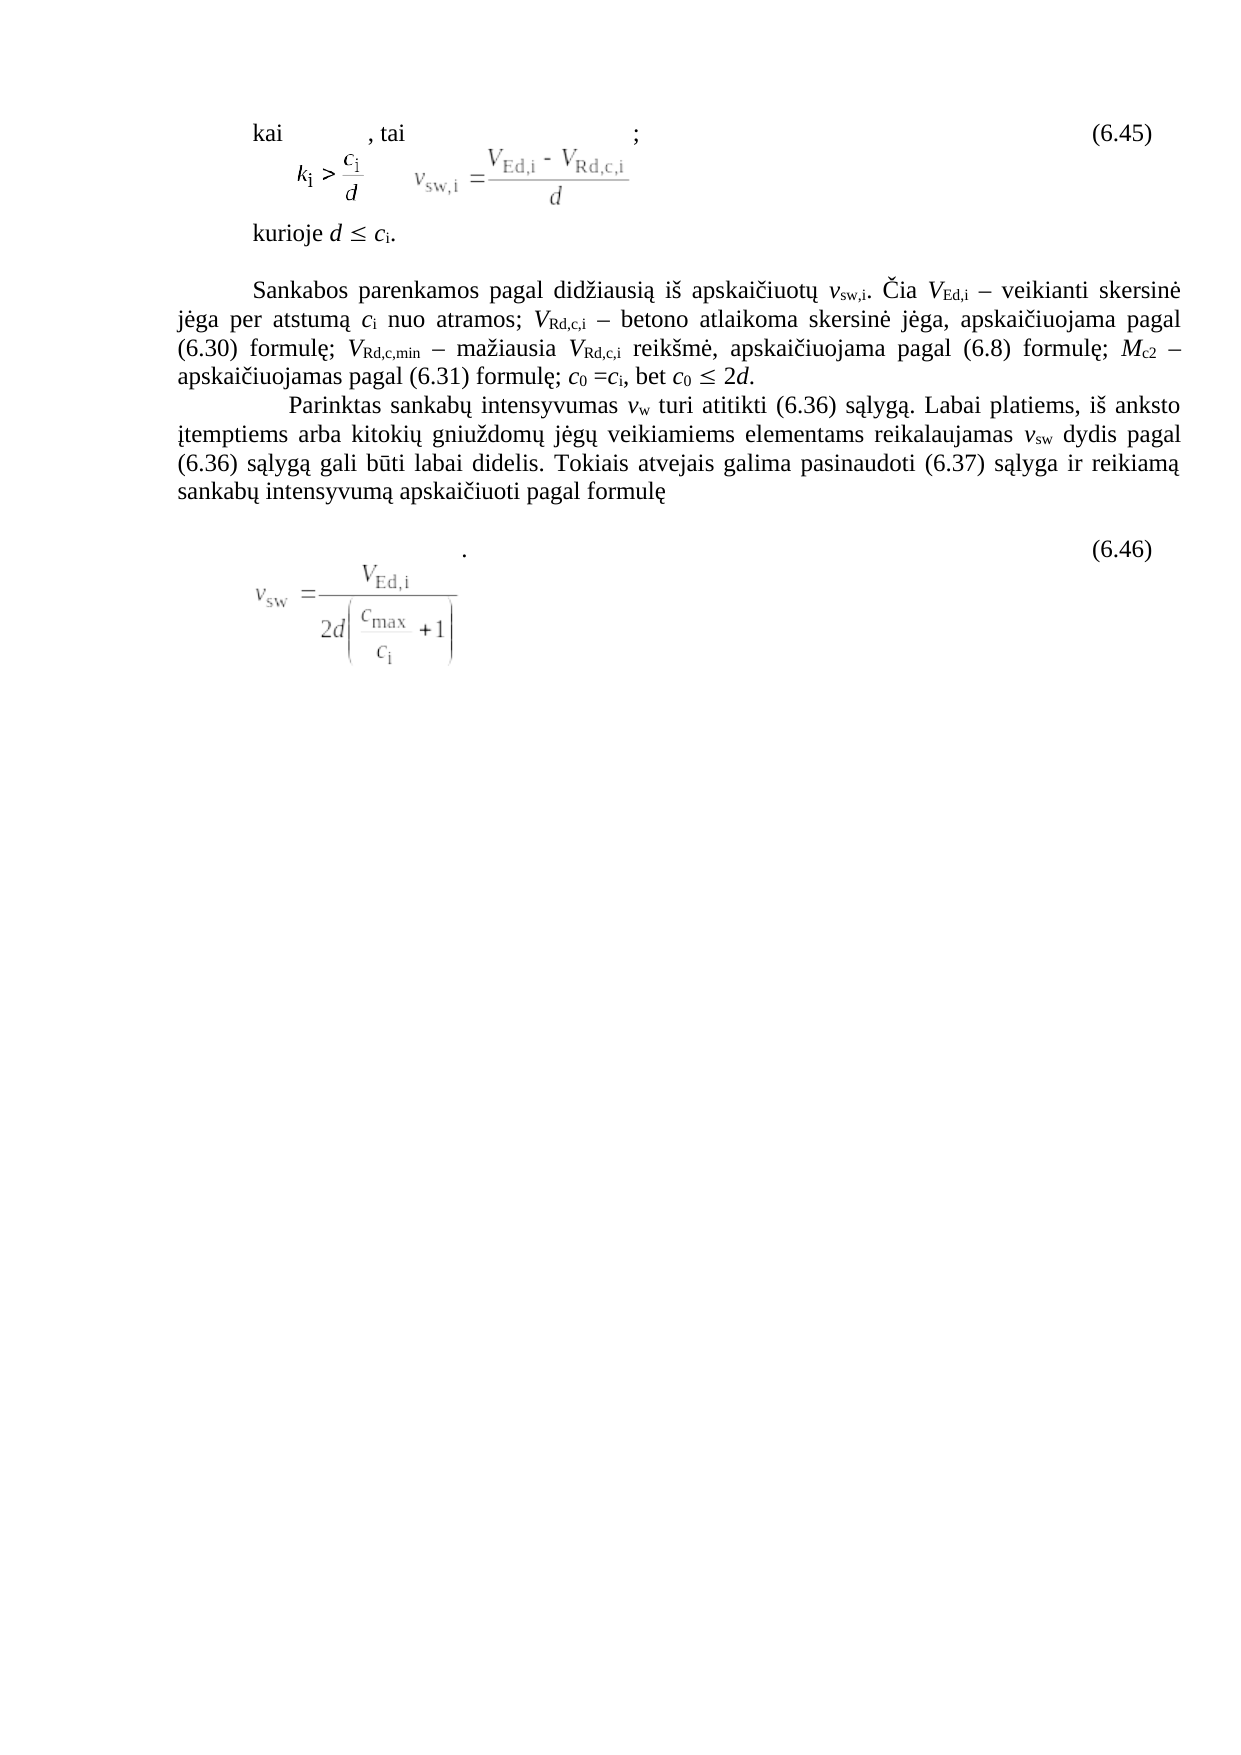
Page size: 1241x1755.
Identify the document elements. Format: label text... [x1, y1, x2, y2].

text Sankabos parenkamos pagal didžiausią iš apskaičiuotų vsw,i. Čia VEd,i – veikianti skersinė jėga per atstumą ci nuo atramos; VRd,c,i – betono atlaikoma skersinė jėga, apskaičiuojama pagal (6.30) formulę; VRd,c,min – mažiausia VRd,c,i reikšmė, apskaičiuojama pagal (6.8) formulę; Mc2 – apskaičiuojamas pagal (6.31) formulę; c0 =ci, bet c0 £ 2d. [177, 275, 1181, 390]
text kurioje d £ ci. [177, 218, 1181, 246]
text kai , tai ; (6.45) [177, 118, 1181, 218]
text . (6.46) [177, 534, 1181, 670]
text Parinktas sankabų intensyvumas vw turi atitikti (6.36) sąlygą. Labai platiems, iš anksto įtemptiems arba kitokių gniuždomų jėgų veikiamiems elementams reikalaujamas vsw dydis pagal (6.36) sąlygą gali būti labai didelis. Tokiais atvejais galima pasinaudoti (6.37) sąlyga ir reikiamą sankabų intensyvumą apskaičiuoti pagal formulę [177, 390, 1181, 505]
